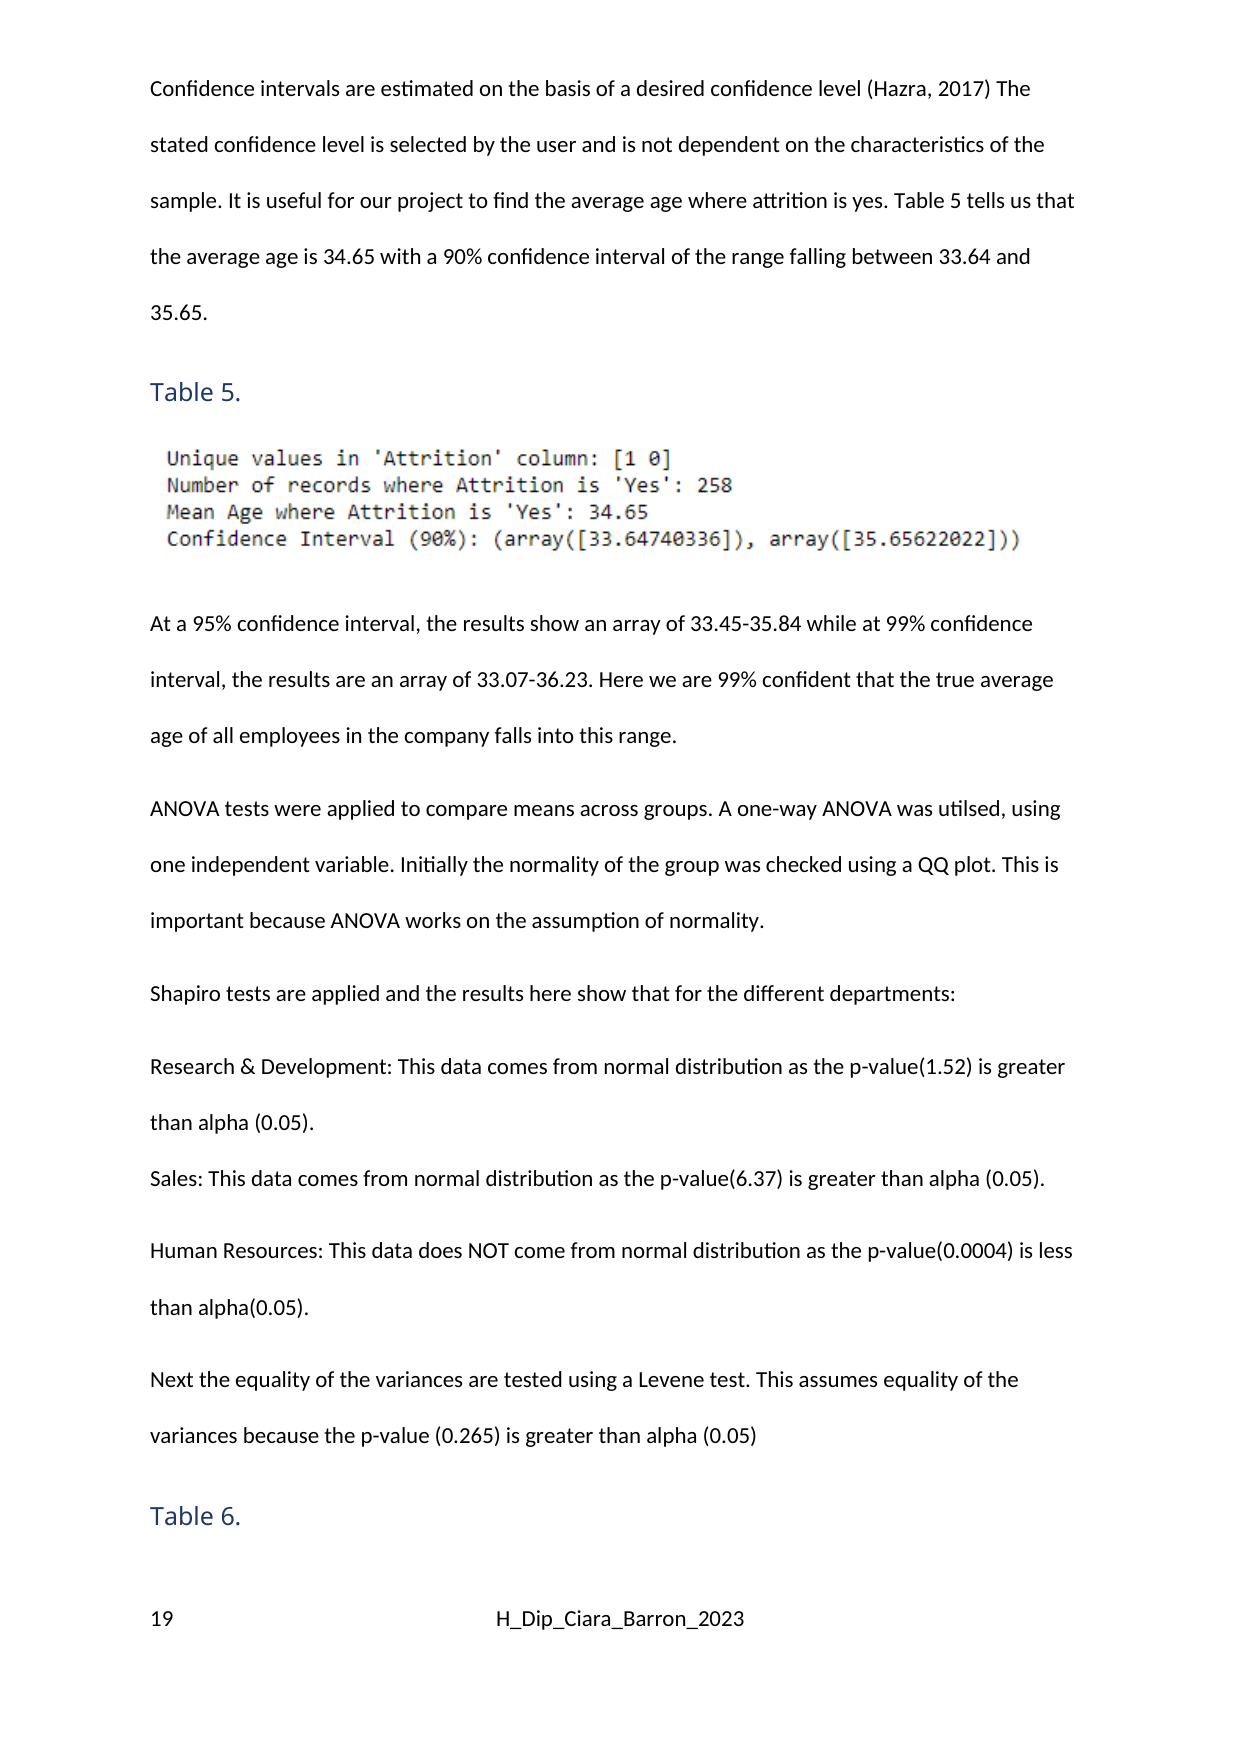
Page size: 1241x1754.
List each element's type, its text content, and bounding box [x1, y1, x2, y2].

text Next the equality of the variances are tested using a Levene test. This assumes equality of the variances because the p-value (0.265) is greater than alpha (0.05) [150, 1365, 1090, 1449]
text Confidence intervals are estimated on the basis of a desired confidence level (Hazra, 2017) The stated confidence level is selected by the user and is not dependent on the characteristics of the sample. It is useful for our project to find the average age where attrition is yes. Table 5 tells us that the average age is 34.65 with a 90% confidence interval of the range falling between 33.64 and 35.65. [150, 74, 1090, 326]
text ANOVA tests were applied to compare means across groups. A one-way ANOVA was utilsed, using one independent variable. Initially the normality of the group was checked using a QQ plot. This is important because ANOVA works on the assumption of normality. [150, 794, 1090, 934]
subtitle Table 5. [150, 375, 1090, 409]
text Shapiro tests are applied and the results here show that for the different departments: [150, 979, 1090, 1007]
subtitle Table 6. [150, 1498, 1090, 1532]
text At a 95% confidence interval, the results show an array of 33.45-35.84 while at 99% confidence interval, the results are an array of 33.07-36.23. Here we are 99% confident that the true average age of all employees in the company falls into this range. [150, 609, 1090, 749]
text Research & Development: This data comes from normal distribution as the p-value(1.52) is greater than alpha (0.05). Sales: This data comes from normal distribution as the p-value(6.37) is greater than alpha (0.05). [150, 1052, 1090, 1192]
text Human Resources: This data does NOT come from normal distribution as the p-value(0.0004) is less than alpha(0.05). [150, 1237, 1090, 1321]
